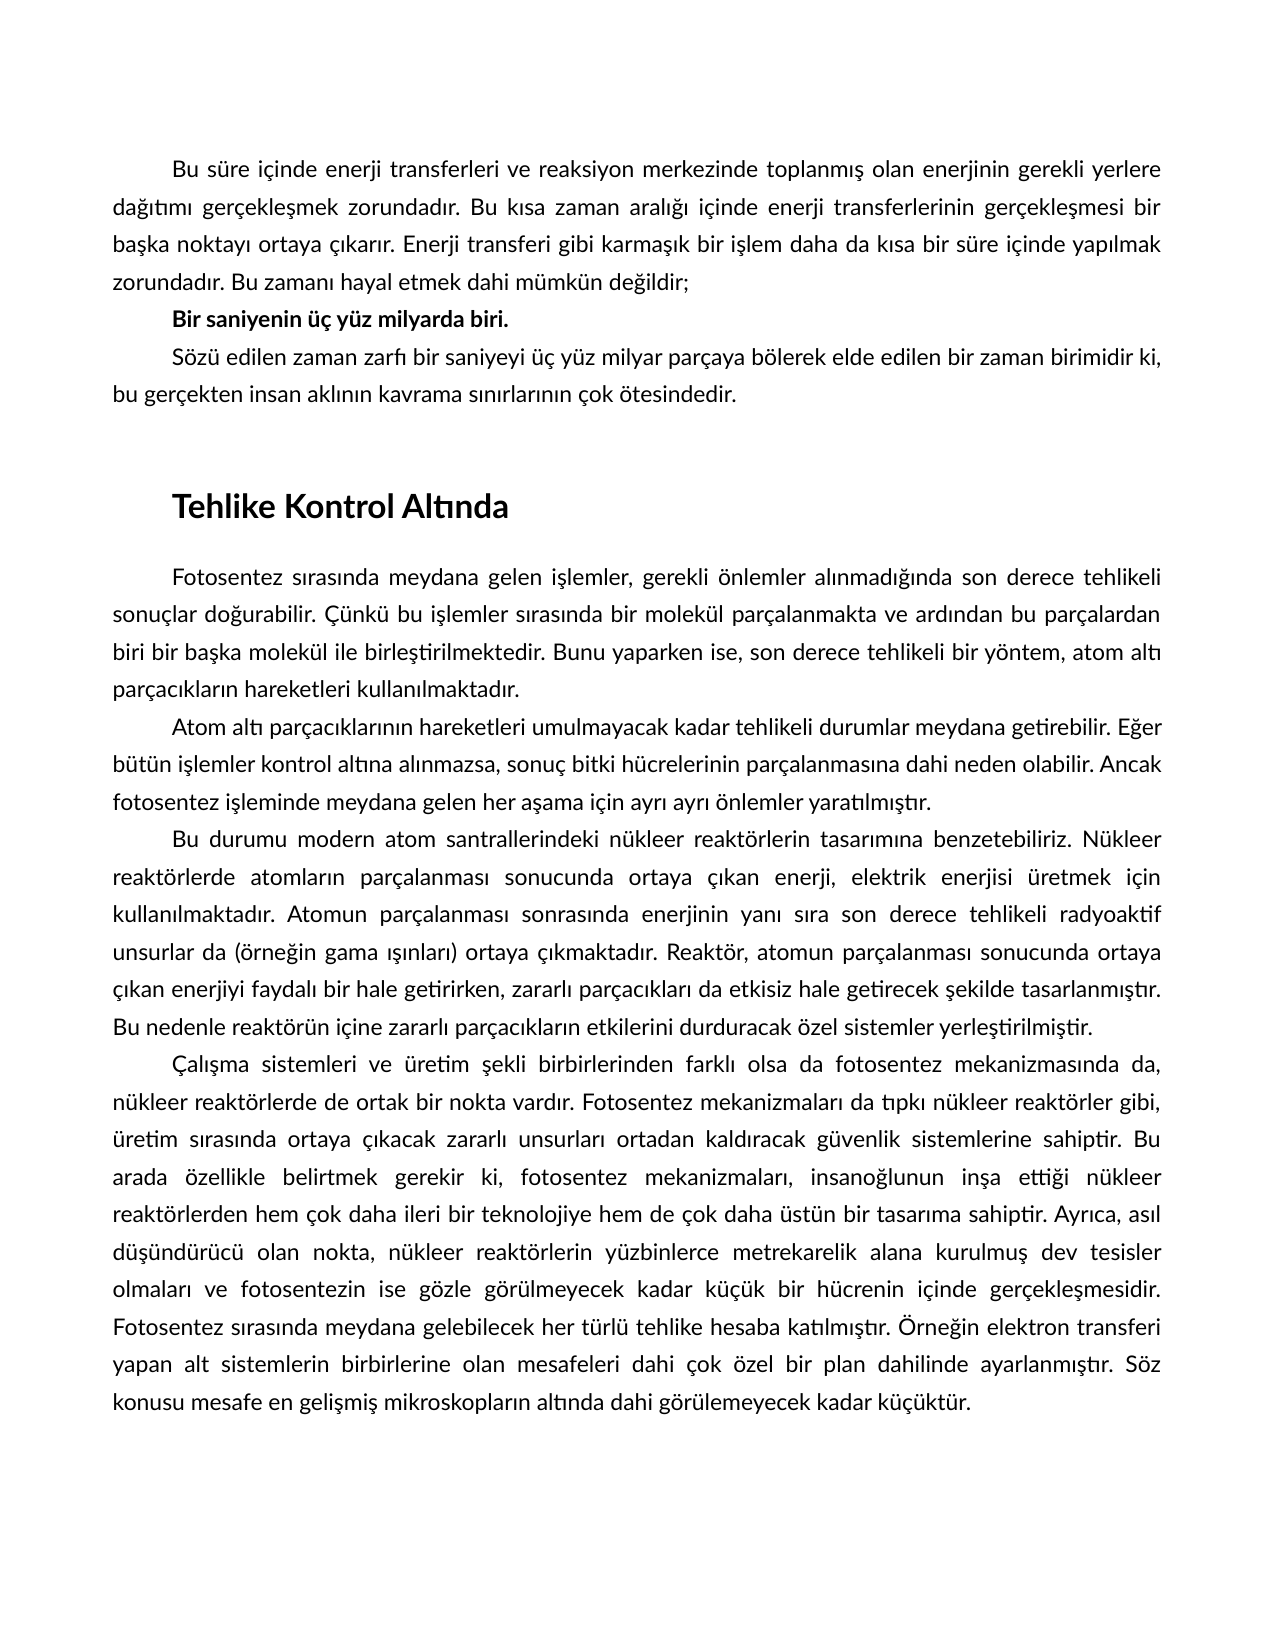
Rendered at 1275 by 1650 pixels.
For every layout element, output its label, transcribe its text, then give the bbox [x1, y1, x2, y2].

text Atom altı parçacıklarının hareketleri umulmayacak kadar tehlikeli durumlar meydana getirebilir. Eğer bütün işlemler kontrol altına alınmazsa, sonuç bitki hücrelerinin parçalanmasına dahi neden olabilir. Ancak fotosentez işleminde meydana gelen her aşama için ayrı ayrı önlemler yaratılmıştır. [112, 705, 1162, 817]
text Bir saniyenin üç yüz milyarda biri. [112, 298, 1162, 335]
text Bu süre içinde enerji transferleri ve reaksiyon merkezinde toplanmış olan enerjinin gerekli yerlere dağıtımı gerçekleşmek zorundadır. Bu kısa zaman aralığı içinde enerji transferlerinin gerçekleşmesi bir başka noktayı ortaya çıkarır. Enerji transferi gibi karmaşık bir işlem daha da kısa bir süre içinde yapılmak zorundadır. Bu zamanı hayal etmek dahi mümkün değildir; [112, 148, 1162, 298]
text Sözü edilen zaman zarfı bir saniyeyi üç yüz milyar parçaya bölerek elde edilen bir zaman birimidir ki, bu gerçekten insan aklının kavrama sınırlarının çok ötesindedir. [112, 335, 1162, 410]
text Fotosentez sırasında meydana gelen işlemler, gerekli önlemler alınmadığında son derece tehlikeli sonuçlar doğurabilir. Çünkü bu işlemler sırasında bir molekül parçalanmakta ve ardından bu parçalardan biri bir başka molekül ile birleştirilmektedir. Bunu yaparken ise, son derece tehlikeli bir yöntem, atom altı parçacıkların hareketleri kullanılmaktadır. [112, 555, 1162, 705]
text Tehlike Kontrol Altında [112, 485, 1162, 525]
text Çalışma sistemleri ve üretim şekli birbirlerinden farklı olsa da fotosentez mekanizmasında da, nükleer reaktörlerde de ortak bir nokta vardır. Fotosentez mekanizmaları da tıpkı nükleer reaktörler gibi, üretim sırasında ortaya çıkacak zararlı unsurları ortadan kaldıracak güvenlik sistemlerine sahiptir. Bu arada özellikle belirtmek gerekir ki, fotosentez mekanizmaları, insanoğlunun inşa ettiği nükleer reaktörlerden hem çok daha ileri bir teknolojiye hem de çok daha üstün bir tasarıma sahiptir. Ayrıca, asıl düşündürücü olan nokta, nükleer reaktörlerin yüzbinlerce metrekarelik alana kurulmuş dev tesisler olmaları ve fotosentezin ise gözle görülmeyecek kadar küçük bir hücrenin içinde gerçekleşmesidir. Fotosentez sırasında meydana gelebilecek her türlü tehlike hesaba katılmıştır. Örneğin elektron transferi yapan alt sistemlerin birbirlerine olan mesafeleri dahi çok özel bir plan dahilinde ayarlanmıştır. Söz konusu mesafe en gelişmiş mikroskopların altında dahi görülemeyecek kadar küçüktür. [112, 1042, 1162, 1417]
text Bu durumu modern atom santrallerindeki nükleer reaktörlerin tasarımına benzetebiliriz. Nükleer reaktörlerde atomların parçalanması sonucunda ortaya çıkan enerji, elektrik enerjisi üretmek için kullanılmaktadır. Atomun parçalanması sonrasında enerjinin yanı sıra son derece tehlikeli radyoaktif unsurlar da (örneğin gama ışınları) ortaya çıkmaktadır. Reaktör, atomun parçalanması sonucunda ortaya çıkan enerjiyi faydalı bir hale getirirken, zararlı parçacıkları da etkisiz hale getirecek şekilde tasarlanmıştır. Bu nedenle reaktörün içine zararlı parçacıkların etkilerini durduracak özel sistemler yerleştirilmiştir. [112, 817, 1162, 1042]
